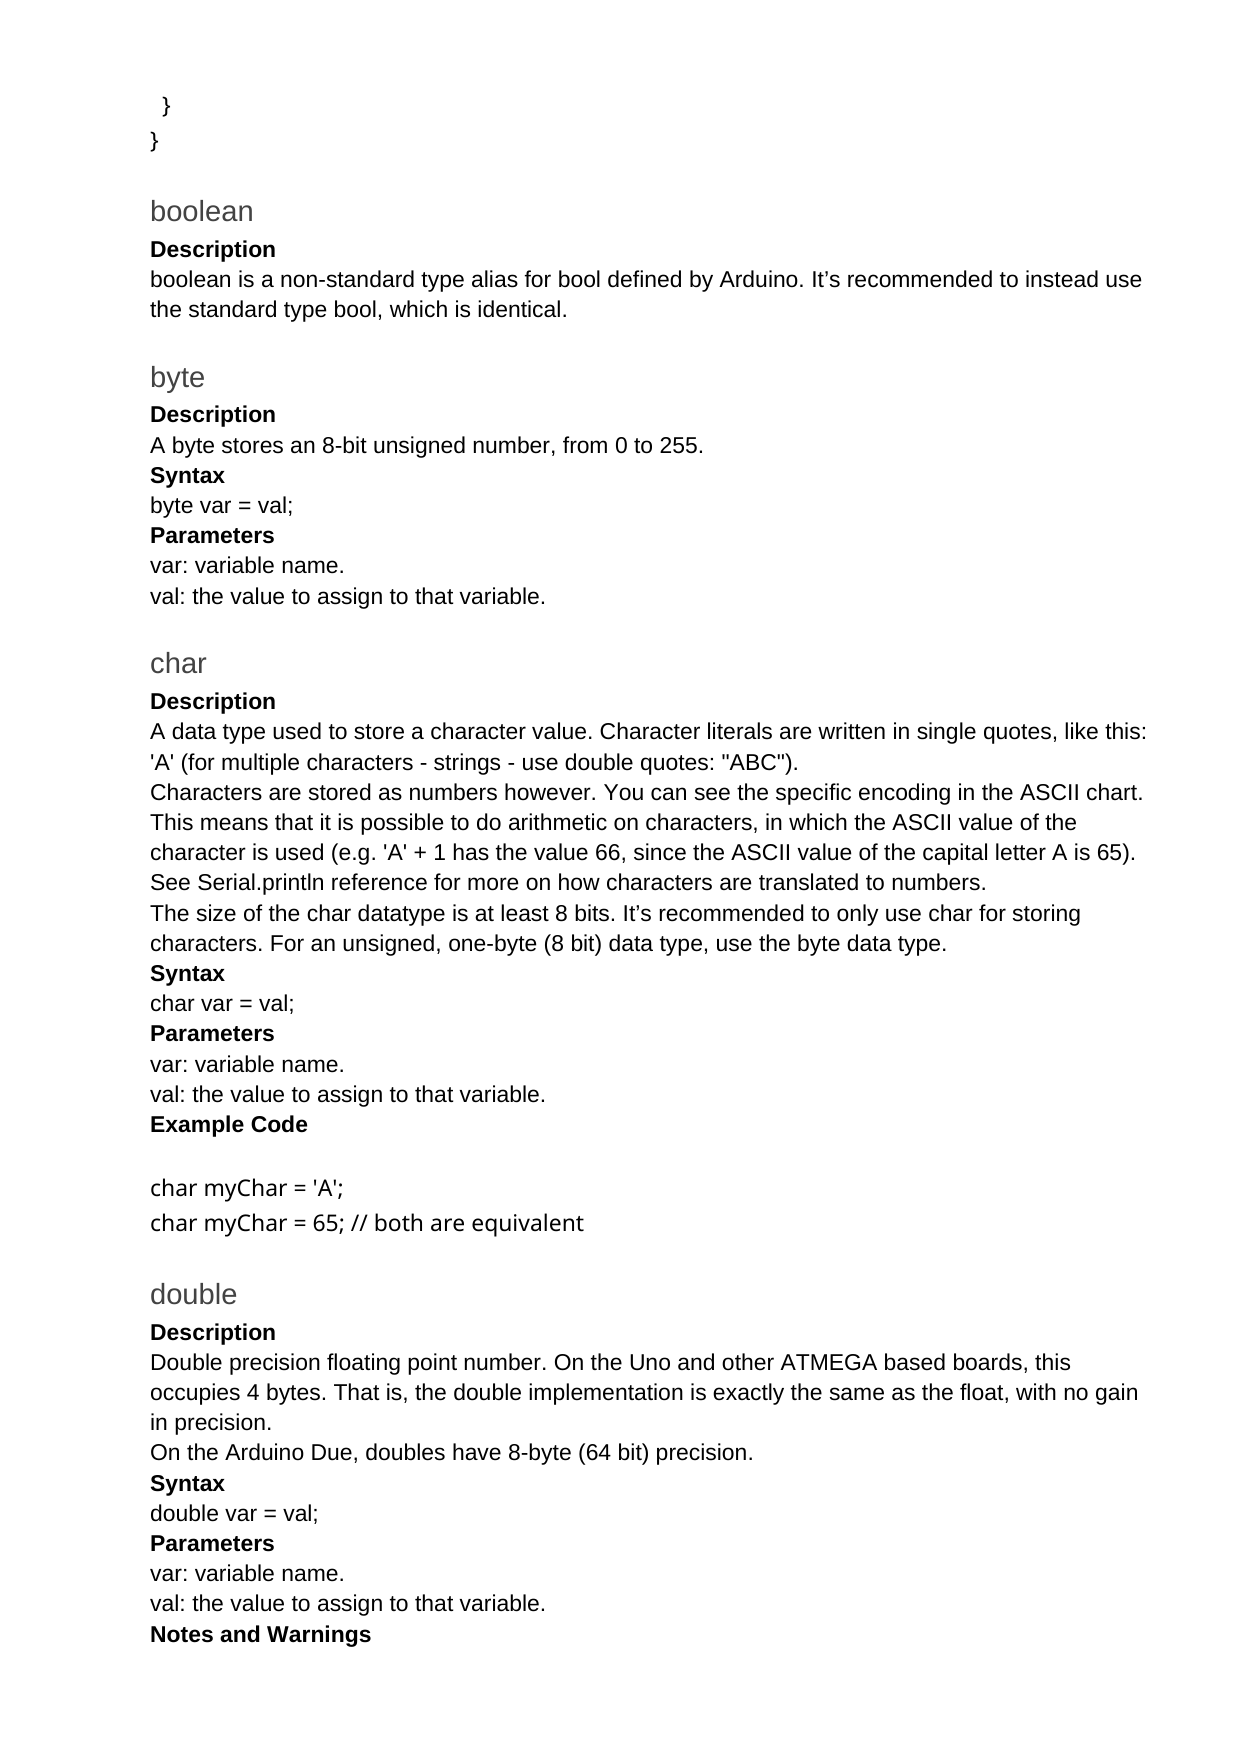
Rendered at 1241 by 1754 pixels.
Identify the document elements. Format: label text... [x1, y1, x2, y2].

text Parameters [150, 522, 1152, 549]
subtitle double [150, 1277, 1152, 1310]
text On the Arduino Due, doubles have 8-byte (64 bit) precision. [150, 1439, 1152, 1466]
text double var = val; [150, 1500, 1152, 1526]
text Parameters [150, 1530, 1152, 1556]
text Characters are stored as numbers however. You can see the specific encoding in the ASCII chart. This means that it is possible to do arithmetic on characters, in which the ASCII value of the character is used (e.g. 'A' + 1 has the value 66, since the ASCII value of the capital letter A is 65). See Serial.println reference for more on how characters are translated to numbers. [150, 779, 1152, 896]
text char myChar = 65; // both are equivalent [150, 1207, 1152, 1239]
subtitle char [150, 646, 1152, 680]
text var: variable name. [150, 552, 1152, 579]
text Example Code [150, 1111, 1152, 1137]
text var: variable name. [150, 1051, 1152, 1077]
text char myChar = 'A'; [150, 1171, 1152, 1203]
text Notes and Warnings [150, 1621, 1152, 1647]
text Double precision floating point number. On the Uno and other ATMEGA based boards, this occupies 4 bytes. That is, the double implementation is exactly the same as the float, with no gain in precision. [150, 1349, 1152, 1436]
text boolean is a non-standard type alias for bool defined by Arduino. It’s recommended to instead use the standard type bool, which is identical. [150, 266, 1152, 322]
text Syntax [150, 1469, 1152, 1496]
text Description [150, 236, 1152, 262]
text val: the value to assign to that variable. [150, 1081, 1152, 1107]
subtitle boolean [150, 194, 1152, 227]
text } [150, 88, 1152, 120]
text A byte stores an 8-bit unsigned number, from 0 to 255. [150, 432, 1152, 458]
text Syntax [150, 960, 1152, 986]
text val: the value to assign to that variable. [150, 1590, 1152, 1617]
text char var = val; [150, 990, 1152, 1017]
text Description [150, 1318, 1152, 1345]
text val: the value to assign to that variable. [150, 583, 1152, 609]
text A data type used to store a character value. Character literals are written in single quotes, like this: 'A' (for multiple characters - strings - use double quotes: "ABC"). [150, 718, 1152, 775]
text Description [150, 401, 1152, 428]
text The size of the char datatype is at least 8 bits. It’s recommended to only use char for storing characters. For an unsigned, one-byte (8 bit) data type, use the byte data type. [150, 899, 1152, 956]
text } [150, 124, 1152, 156]
text var: variable name. [150, 1560, 1152, 1587]
subtitle byte [150, 359, 1152, 393]
text byte var = val; [150, 492, 1152, 518]
text Description [150, 688, 1152, 714]
text Syntax [150, 462, 1152, 488]
text Parameters [150, 1020, 1152, 1047]
